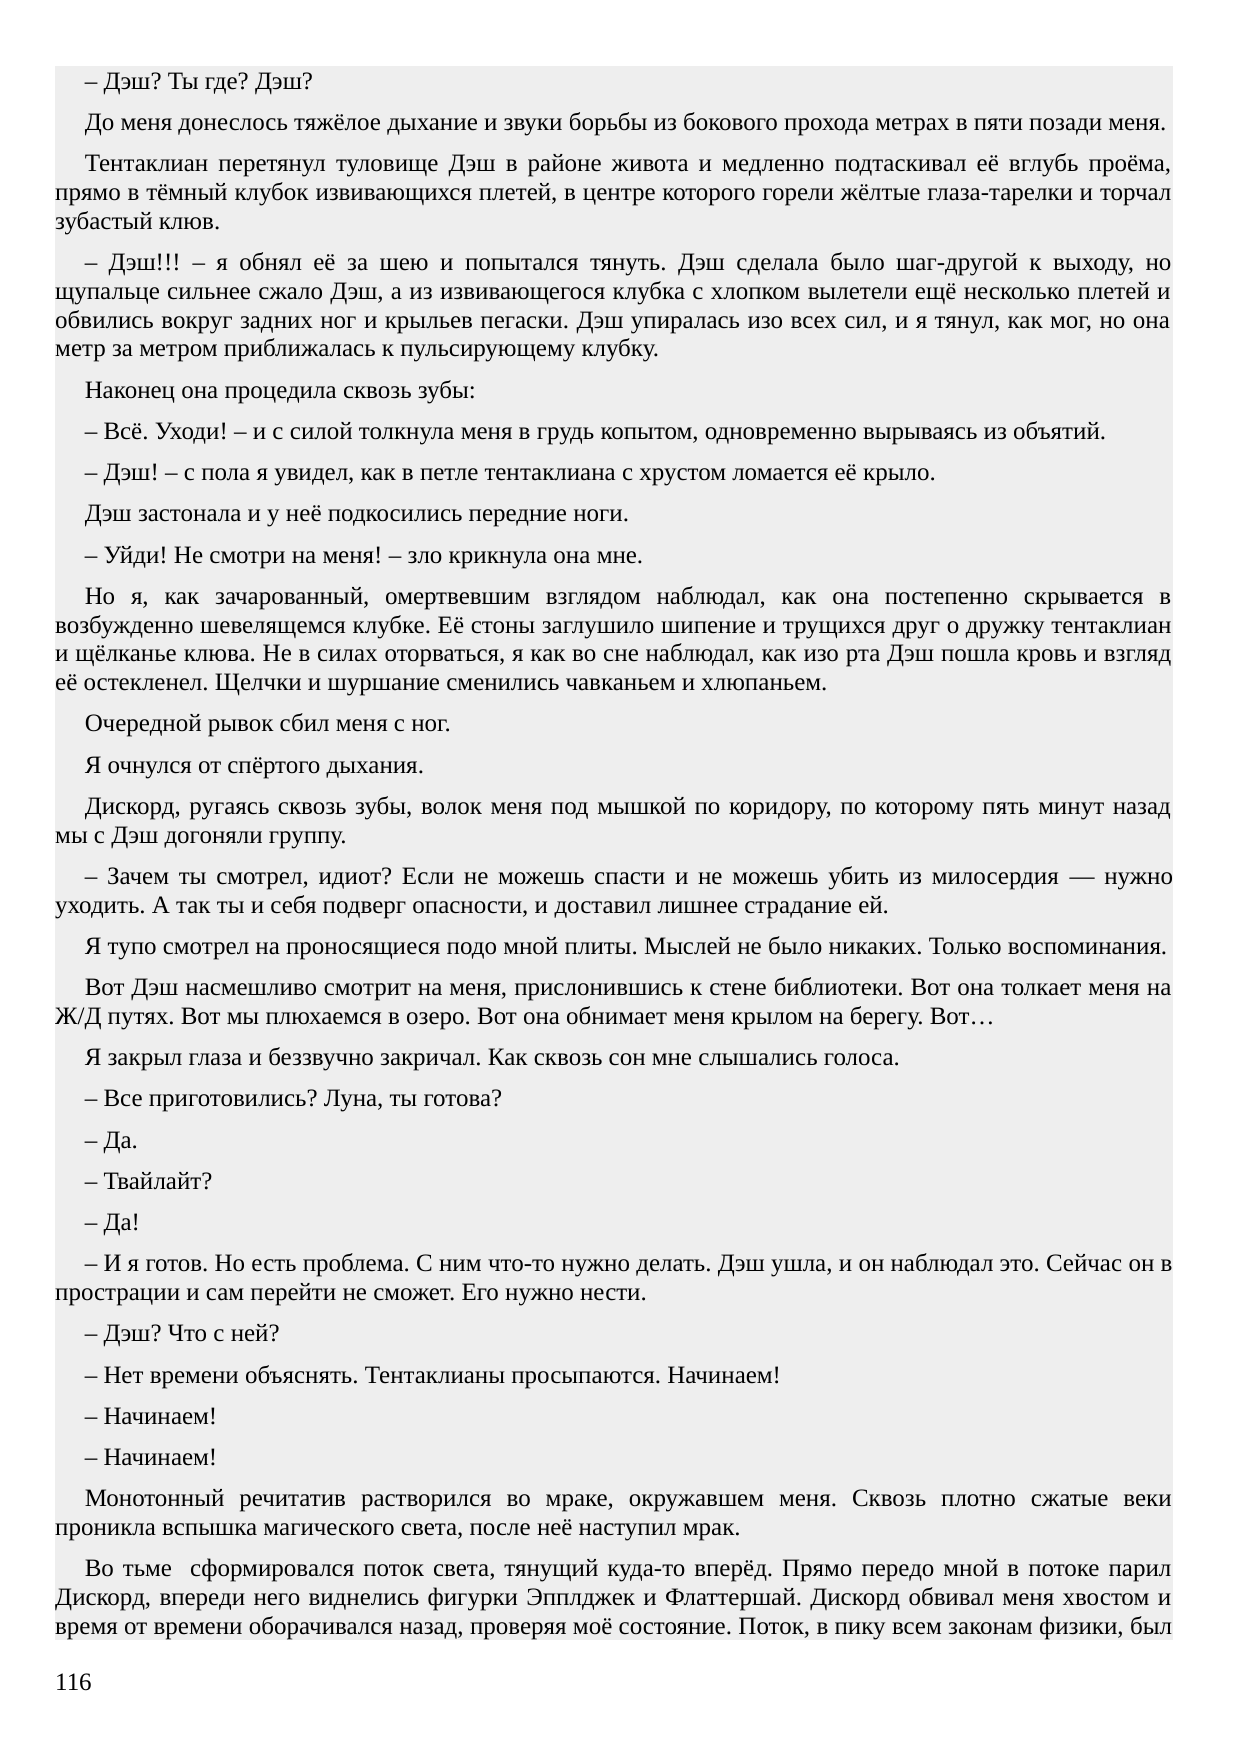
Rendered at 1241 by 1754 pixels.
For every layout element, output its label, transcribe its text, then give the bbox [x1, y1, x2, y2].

text – Дэш? Ты где? Дэш? [55, 66, 1173, 95]
text Я тупо смотрел на проносящиеся подо мной плиты. Мыслей не было никаких. Только воспоминания. [55, 931, 1173, 960]
text Я закрыл глаза и беззвучно закричал. Как сквозь сон мне слышались голоса. [55, 1042, 1173, 1071]
text – Все приготовились? Луна, ты готова? [55, 1083, 1173, 1112]
text – Дэш? Что с ней? [55, 1318, 1173, 1347]
text Очередной рывок сбил меня с ног. [55, 708, 1173, 737]
text Вот Дэш насмешливо смотрит на меня, прислонившись к стене библиотеки. Вот она толкает меня на Ж/Д путях. Вот мы плюхаемся в озеро. Вот она обнимает меня крылом на берегу. Вот… [55, 972, 1173, 1030]
text – Да. [55, 1125, 1173, 1153]
text – Уйди! Не смотри на меня! – зло крикнула она мне. [55, 540, 1173, 568]
text – Дэш!!! – я обнял её за шею и попытался тянуть. Дэш сделала было шаг-другой к выходу, но щупальце сильнее сжало Дэш, а из извивающегося клубка с хлопком вылетели ещё несколько плетей и обвились вокруг задних ног и крыльев пегаски. Дэш упиралась изо всех сил, и я тянул, как мог, но она метр за метром приближалась к пульсирующему клубку. [55, 247, 1173, 362]
text Монотонный речитатив растворился во мраке, окружавшем меня. Сквозь плотно сжатые веки проникла вспышка магического света, после неё наступил мрак. [55, 1483, 1173, 1541]
text Я очнулся от спёртого дыхания. [55, 750, 1173, 778]
text Тентаклиан перетянул туловище Дэш в районе живота и медленно подтаскивал её вглубь проёма, прямо в тёмный клубок извивающихся плетей, в центре которого горели жёлтые глаза-тарелки и торчал зубастый клюв. [55, 148, 1173, 235]
text Дискорд, ругаясь сквозь зубы, волок меня под мышкой по коридору, по которому пять минут назад мы с Дэш догоняли группу. [55, 791, 1173, 848]
text – Всё. Уходи! – и с силой толкнула меня в грудь копытом, одновременно вырываясь из объятий. [55, 416, 1173, 445]
text Во тьме сформировался поток света, тянущий куда-то вперёд. Прямо передо мной в потоке парил Дискорд, впереди него виднелись фигурки Эпплджек и Флаттершай. Дискорд обвивал меня хвостом и время от времени оборачивался назад, проверяя моё состояние. Поток, в пику всем законам физики, был [55, 1553, 1173, 1640]
text – Да! [55, 1207, 1173, 1236]
text – И я готов. Но есть проблема. С ним что-то нужно делать. Дэш ушла, и он наблюдал это. Сейчас он в прострации и сам перейти не сможет. Его нужно нести. [55, 1248, 1173, 1306]
text – Начинаем! [55, 1442, 1173, 1471]
text Но я, как зачарованный, омертвевшим взглядом наблюдал, как она постепенно скрывается в возбужденно шевелящемся клубке. Её стоны заглушило шипение и трущихся друг о дружку тентаклиан и щёлканье клюва. Не в силах оторваться, я как во сне наблюдал, как изо рта Дэш пошла кровь и взгляд её остекленел. Щелчки и шуршание сменились чавканьем и хлюпаньем. [55, 581, 1173, 696]
text – Твайлайт? [55, 1166, 1173, 1195]
text – Начинаем! [55, 1401, 1173, 1430]
text – Нет времени объяснять. Тентаклианы просыпаются. Начинаем! [55, 1360, 1173, 1388]
text Дэш застонала и у неё подкосились передние ноги. [55, 498, 1173, 527]
text До меня донеслось тяжёлое дыхание и звуки борьбы из бокового прохода метрах в пяти позади меня. [55, 107, 1173, 136]
text Наконец она процедила сквозь зубы: [55, 375, 1173, 403]
text – Зачем ты смотрел, идиот? Если не можешь спасти и не можешь убить из милосердия — нужно уходить. А так ты и себя подверг опасности, и доставил лишнее страдание ей. [55, 861, 1173, 918]
text – Дэш! – с пола я увидел, как в петле тентаклиана с хрустом ломается её крыло. [55, 457, 1173, 486]
